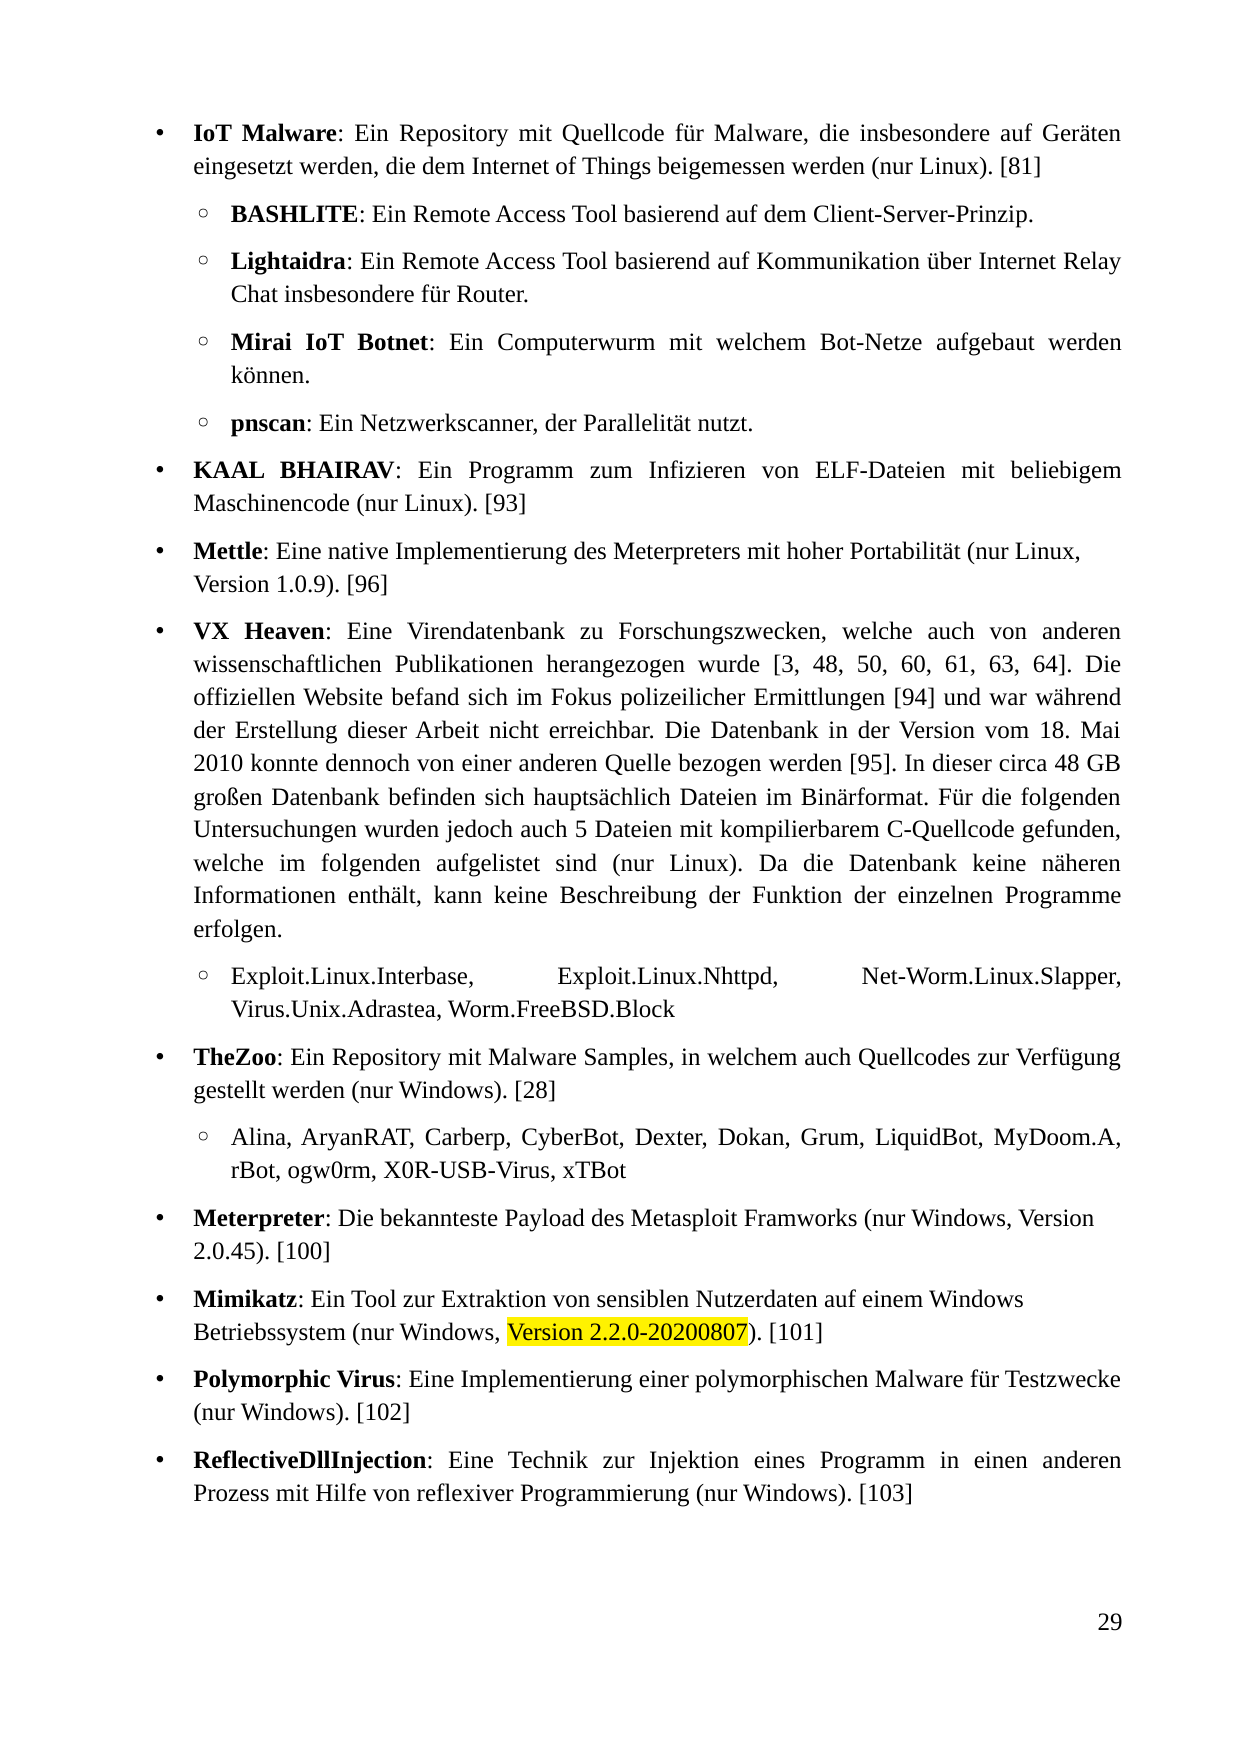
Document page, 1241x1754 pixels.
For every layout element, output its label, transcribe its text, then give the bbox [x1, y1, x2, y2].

list Lightaidra: Ein Remote Access Tool basierend auf Kommunikation über Internet Relay Chat insbesondere für Router. [193, 246, 1122, 308]
list BASHLITE: Ein Remote Access Tool basierend auf dem Client-Server-Prinzip. [193, 199, 1122, 227]
list Mimikatz: Ein Tool zur Extraktion von sensiblen Nutzerdaten auf einem Windows Betriebssystem (nur Windows, Version 2.2.0-20200807). [101] [156, 1284, 1122, 1346]
list VX Heaven: Eine Virendatenbank zu Forschungszwecken, welche auch von anderen wissenschaftlichen Publikationen herangezogen wurde [3, 48, 50, 60, 61, 63, 64]. Die offiziellen Website befand sich im Fokus polizeilicher Ermittlungen [94] und war während der Erstellung dieser Arbeit nicht erreichbar. Die Datenbank in der Version vom 18. Mai 2010 konnte dennoch von einer anderen Quelle bezogen werden [95]. In dieser circa 48 GB großen Datenbank befinden sich hauptsächlich Dateien im Binärformat. Für die folgenden Untersuchungen wurden jedoch auch 5 Dateien mit kompilierbarem C-Quellcode gefunden, welche im folgenden aufgelistet sind (nur Linux). Da die Datenbank keine näheren Informationen enthält, kann keine Beschreibung der Funktion der einzelnen Programme erfolgen. [156, 616, 1122, 942]
list Exploit.Linux.Interbase, Exploit.Linux.Nhttpd, Net-Worm.Linux.Slapper, Virus.Unix.Adrastea, Worm.FreeBSD.Block [193, 961, 1122, 1023]
list TheZoo: Ein Repository mit Malware Samples, in welchem auch Quellcodes zur Verfügung gestellt werden (nur Windows). [28] [156, 1042, 1122, 1104]
list Mettle: Eine native Implementierung des Meterpreters mit hoher Portabilität (nur Linux, Version 1.0.9). [96] [156, 536, 1122, 598]
list Meterpreter: Die bekannteste Payload des Metasploit Framworks (nur Windows, Version 2.0.45). [100] [156, 1203, 1122, 1265]
list Mirai IoT Botnet: Ein Computerwurm mit welchem Bot-Netze aufgebaut werden können. [193, 327, 1122, 389]
list Polymorphic Virus: Eine Implementierung einer polymorphischen Malware für Testzwecke (nur Windows). [102] [156, 1364, 1122, 1426]
list pnscan: Ein Netzwerkscanner, der Parallelität nutzt. [193, 408, 1122, 436]
list ReflectiveDllInjection: Eine Technik zur Injektion eines Programm in einen anderen Prozess mit Hilfe von reflexiver Programmierung (nur Windows). [103] [156, 1445, 1122, 1507]
list Alina, AryanRAT, Carberp, CyberBot, Dexter, Dokan, Grum, LiquidBot, MyDoom.A, rBot, ogw0rm, X0R-USB-Virus, xTBot [193, 1122, 1122, 1184]
list IoT Malware: Ein Repository mit Quellcode für Malware, die insbesondere auf Geräten eingesetzt werden, die dem Internet of Things beigemessen werden (nur Linux). [81] [156, 118, 1122, 180]
list KAAL BHAIRAV: Ein Programm zum Infizieren von ELF-Dateien mit beliebigem Maschinencode (nur Linux). [93] [156, 455, 1122, 517]
